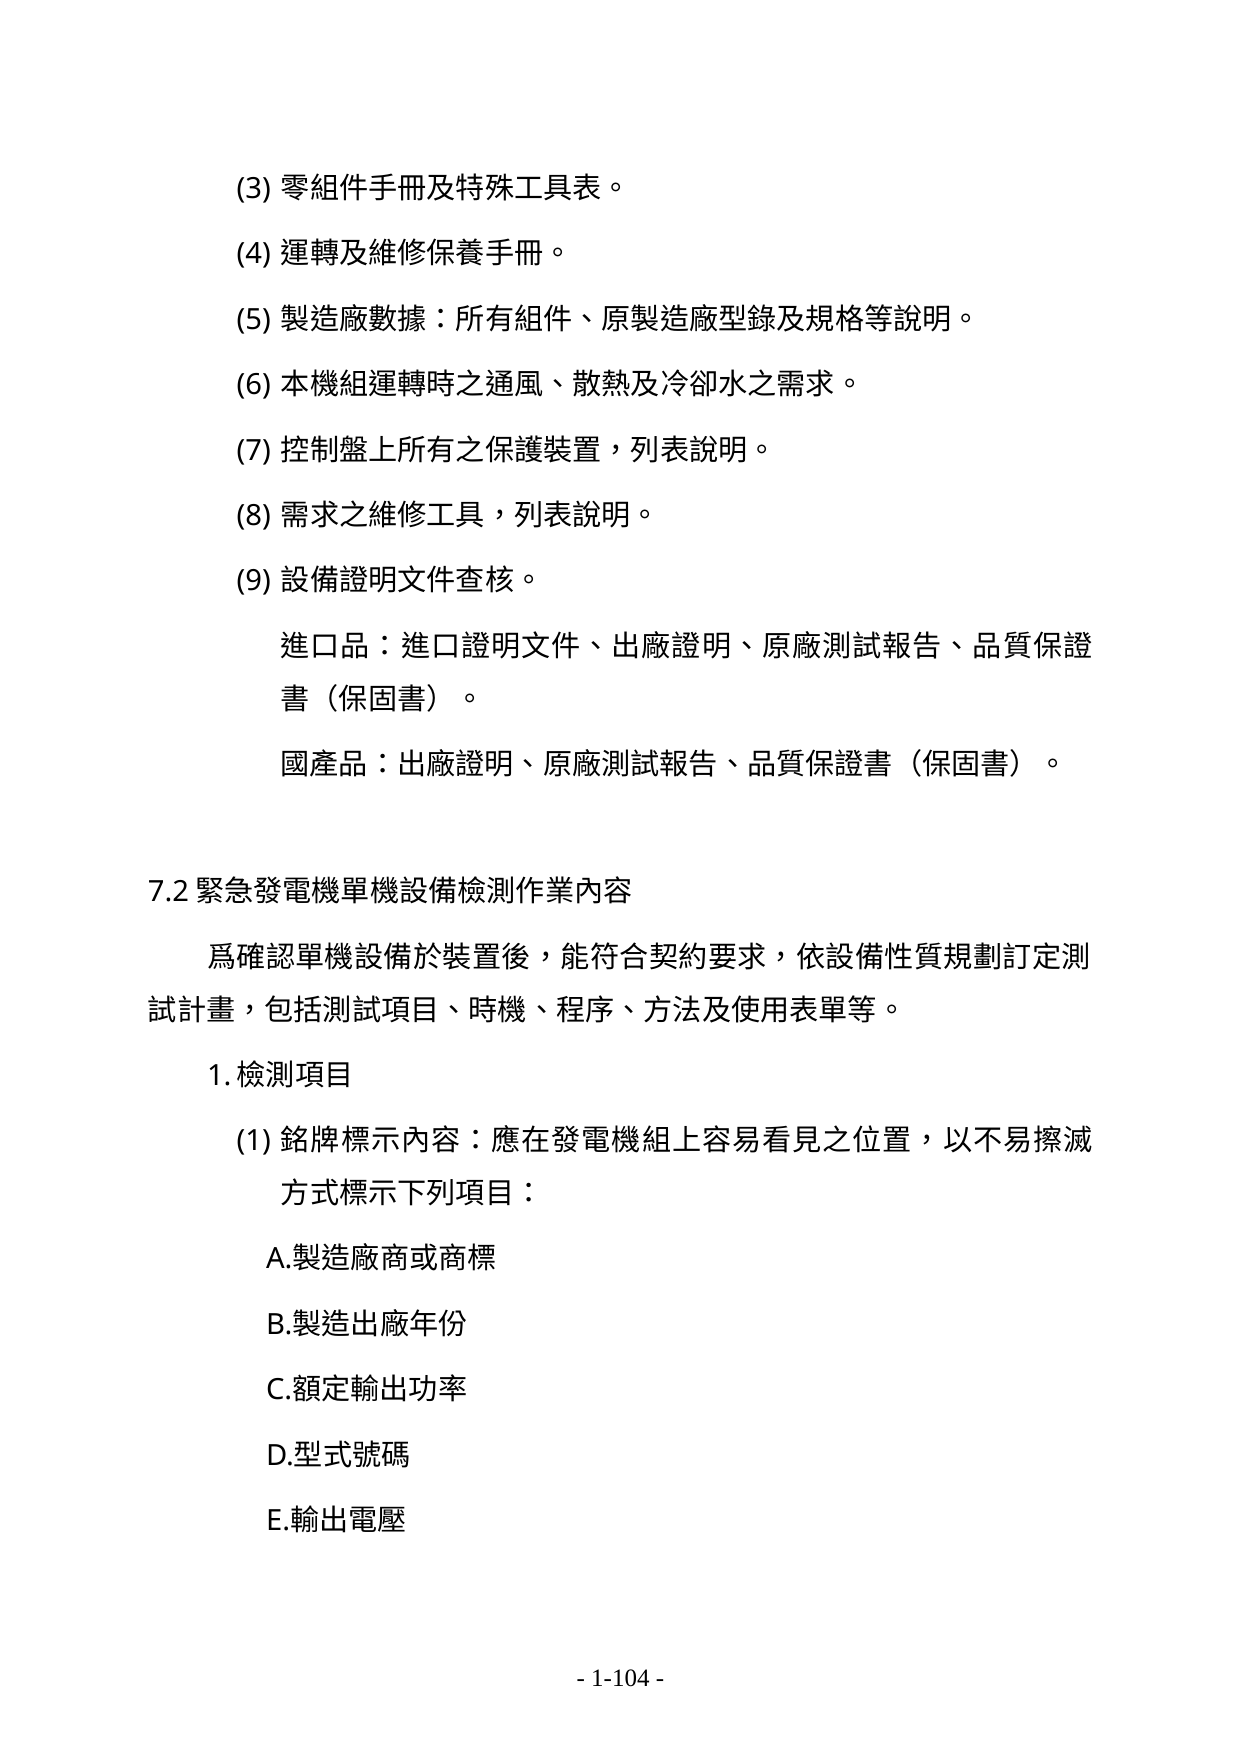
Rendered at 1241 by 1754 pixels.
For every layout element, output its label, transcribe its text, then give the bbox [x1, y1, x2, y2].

text (4) 運轉及維修保養手冊。 [236, 230, 1092, 272]
text E.輸出電壓 [266, 1497, 1092, 1539]
text (8) 需求之維修工具，列表說明。 [236, 492, 1092, 534]
text 進口品：進口證明文件、出廠證明、原廠測試報告、品質保證書（保固書）。 [280, 622, 1092, 717]
text (6) 本機組運轉時之通風、散熱及冷卻水之需求。 [236, 361, 1092, 403]
text (9) 設備證明文件查核。 [236, 557, 1092, 599]
subtitle 7.2緊急發電機單機設備檢測作業內容 [148, 868, 1092, 910]
text (7) 控制盤上所有之保護裝置，列表說明。 [236, 426, 1092, 468]
text C.額定輸出功率 [266, 1366, 1092, 1408]
subtitle 1. 檢測項目 [207, 1051, 1092, 1094]
text (5) 製造廠數據：所有組件、原製造廠型錄及規格等說明。 [236, 295, 1092, 338]
text D.型式號碼 [266, 1431, 1092, 1474]
text B.製造出廠年份 [266, 1301, 1092, 1343]
text A.製造廠商或商標 [266, 1235, 1092, 1277]
text 國產品：出廠證明、原廠測試報告、品質保證書（保固書）。 [280, 741, 1092, 783]
text (1) 銘牌標示內容：應在發電機組上容易看見之位置，以不易擦滅方式標示下列項目： [236, 1117, 1092, 1212]
text 爲確認單機設備於裝置後，能符合契約要求，依設備性質規劃訂定測試計畫，包括測試項目、時機、程序、方法及使用表單等。 [148, 933, 1092, 1028]
text (3) 零組件手冊及特殊工具表。 [236, 164, 1092, 207]
